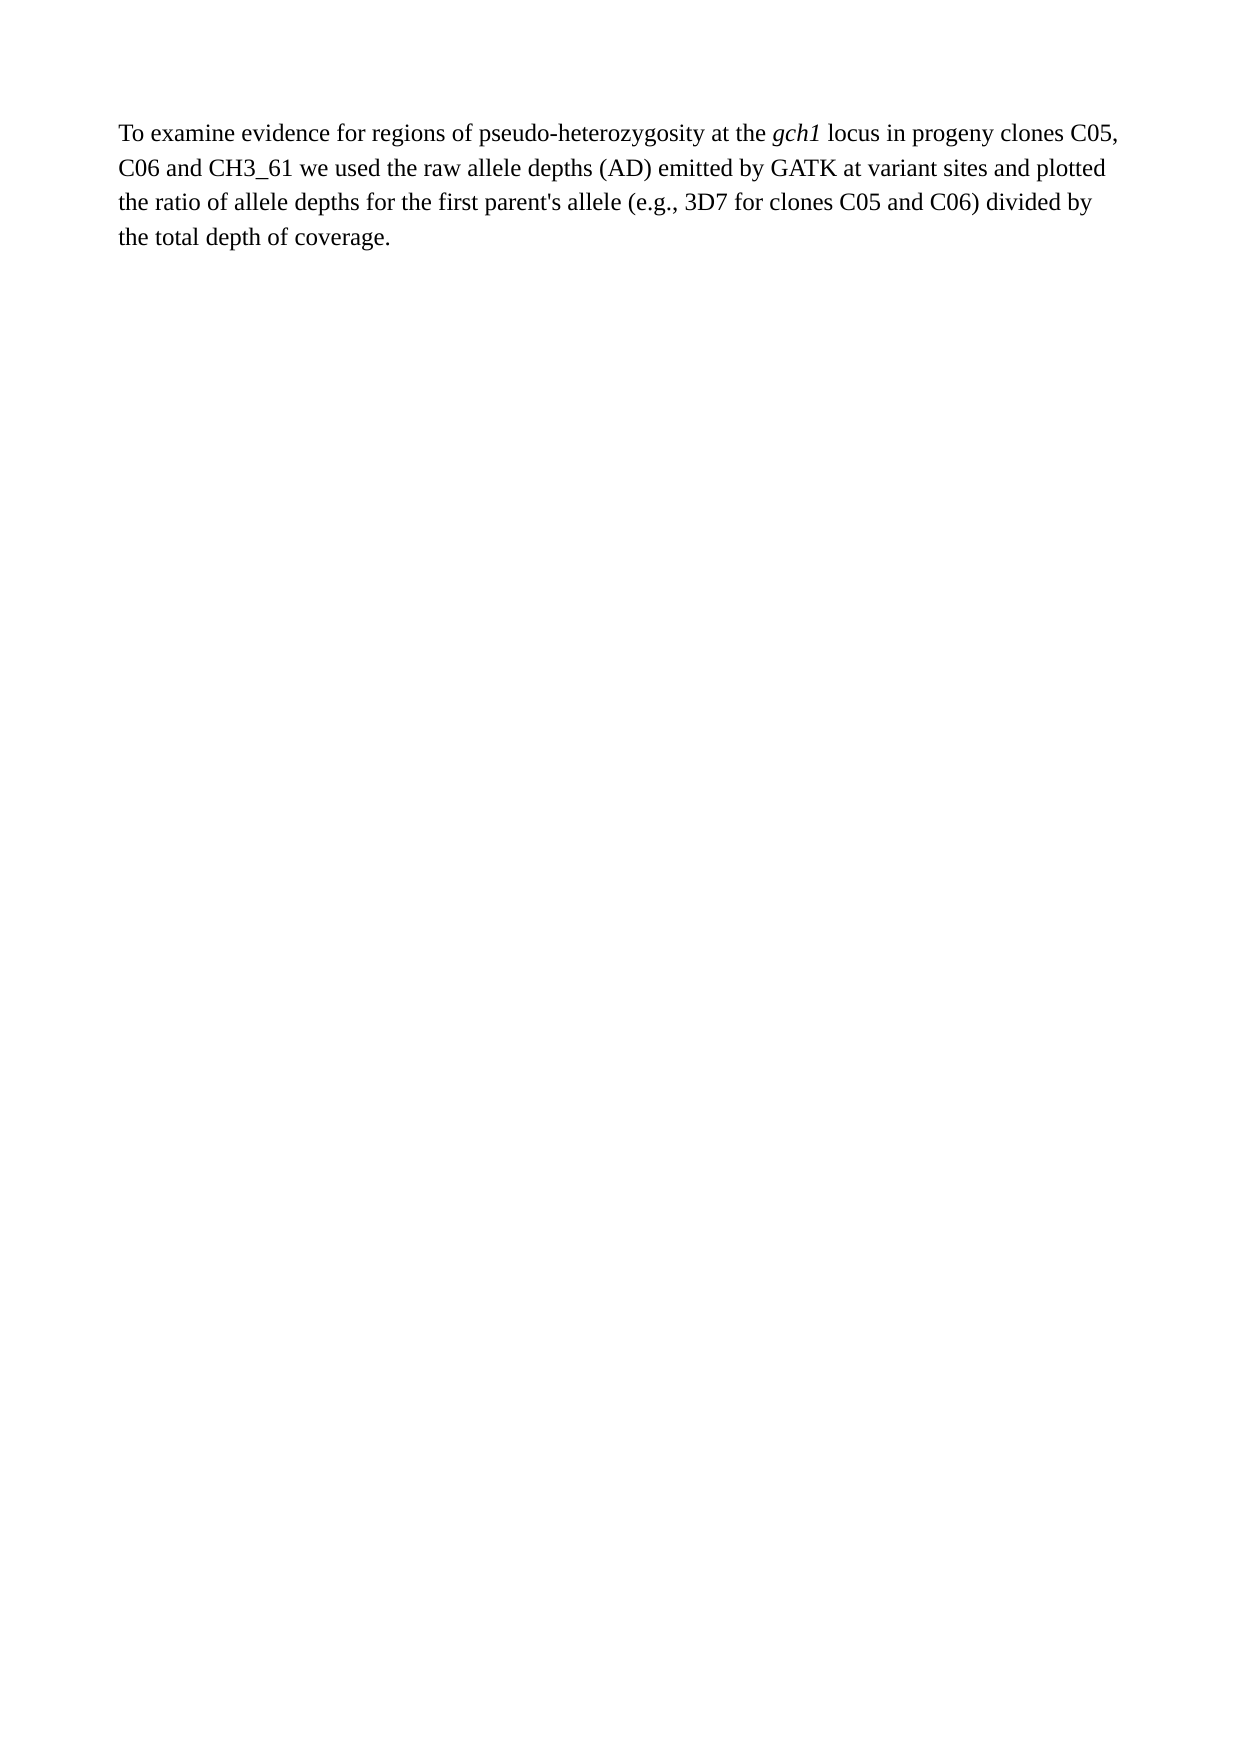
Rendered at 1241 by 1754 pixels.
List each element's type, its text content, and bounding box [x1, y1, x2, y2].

text To examine evidence for regions of pseudo-heterozygosity at the gch1 locus in progeny clones C05, C06 and CH3_61 we used the raw allele depths (AD) emitted by GATK at variant sites and plotted the ratio of allele depths for the first parent's allele (e.g., 3D7 for clones C05 and C06) divided by the total depth of coverage. [118, 118, 1122, 250]
